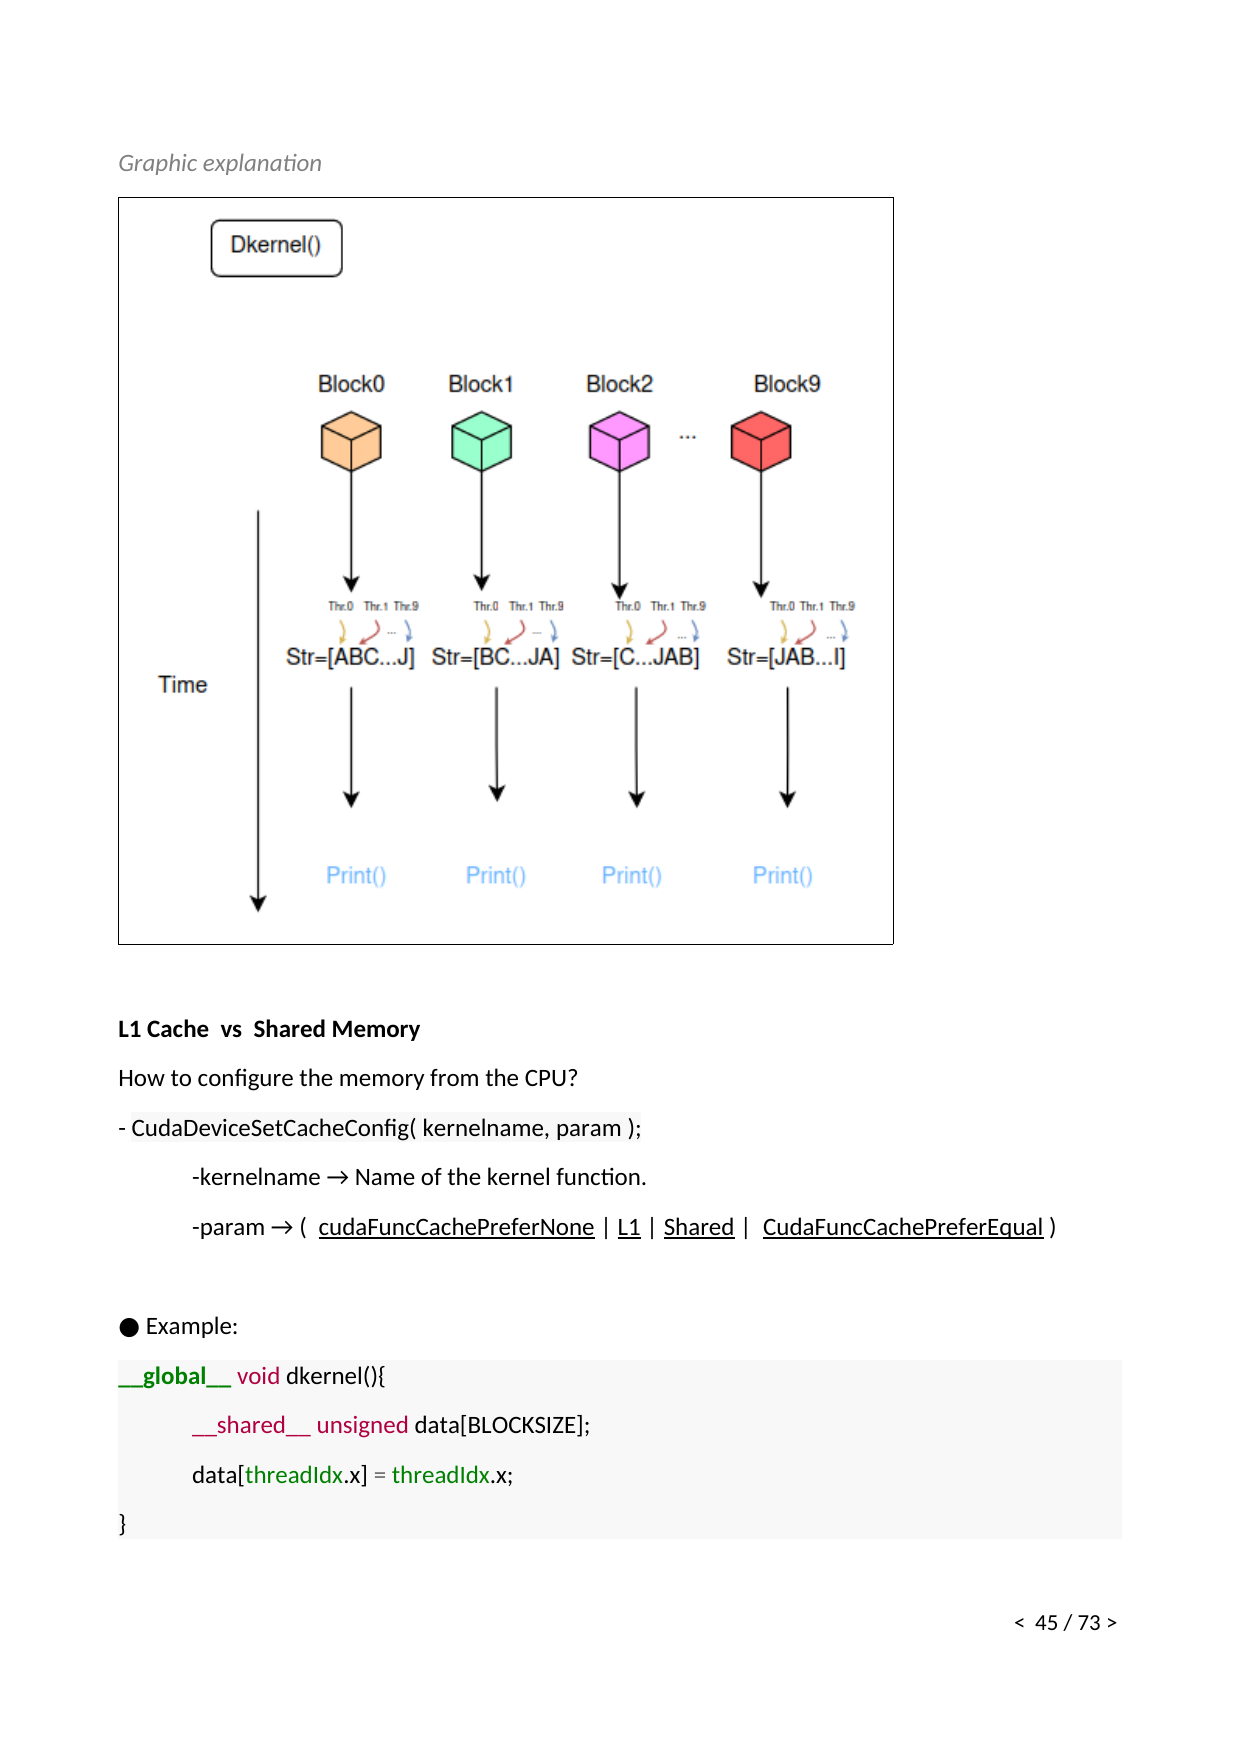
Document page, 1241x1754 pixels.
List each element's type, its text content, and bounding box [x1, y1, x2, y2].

text Graphic explanation [118, 148, 1122, 178]
text __shared__ unsigned data[BLOCKSIZE]; [118, 1409, 1122, 1440]
text L1 Cache vs Shared Memory [118, 1013, 1122, 1043]
picture [121, 200, 890, 941]
text data[threadIdx.x] = threadIdx.x; [118, 1459, 1122, 1489]
text - CudaDeviceSetCacheConfig( kernelname, param ); [118, 1112, 1122, 1142]
text -kernelname → Name of the kernel function. [118, 1161, 1122, 1192]
text } [118, 1508, 1122, 1539]
text __global__ void dkernel(){ [118, 1360, 1122, 1390]
text -param → ( cudaFuncCachePreferNone | L1 | Shared | CudaFuncCachePreferEqual ) [118, 1211, 1122, 1242]
text ● Example: [118, 1310, 1122, 1341]
text How to configure the memory from the CPU? [118, 1062, 1122, 1093]
